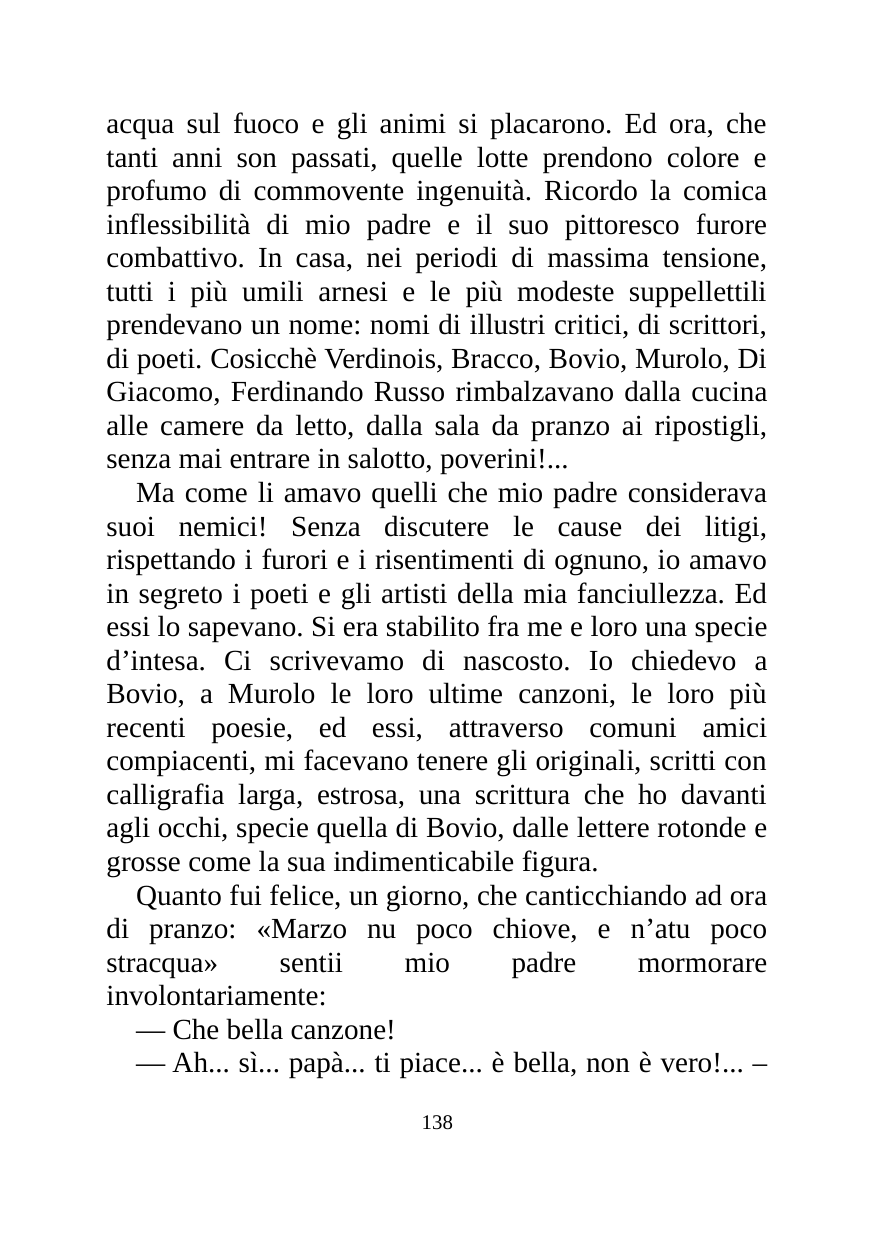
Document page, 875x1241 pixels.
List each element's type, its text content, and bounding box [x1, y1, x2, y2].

text — Ah... sì... papà... ti piace... è bella, non è vero!... – [106, 1045, 768, 1079]
text — Che bella canzone! [106, 1012, 768, 1045]
text Ma come li amavo quelli che mio padre considerava suoi nemici! Senza discutere le cause dei litigi, rispettando i furori e i risentimenti di ognuno, io amavo in segreto i poeti e gli artisti della mia fanciullezza. Ed essi lo sapevano. Si era stabilito fra me e loro una specie d’intesa. Ci scrivevamo di nascosto. Io chiedevo a Bovio, a Murolo le loro ultime canzoni, le loro più recenti poesie, ed essi, attraverso comuni amici compiacenti, mi facevano tenere gli originali, scritti con calligrafia larga, estrosa, una scrittura che ho davanti agli occhi, specie quella di Bovio, dalle lettere rotonde e grosse come la sua indimenticabile figura. [106, 475, 768, 878]
text Quanto fui felice, un giorno, che canticchiando ad ora di pranzo: «Marzo nu poco chiove, e n’atu poco stracqua» sentii mio padre mormorare involontariamente: [106, 878, 768, 1012]
text acqua sul fuoco e gli animi si placarono. Ed ora, che tanti anni son passati, quelle lotte prendono colore e profumo di commovente ingenuità. Ricordo la comica inflessibilità di mio padre e il suo pittoresco furore combattivo. In casa, nei periodi di massima tensione, tutti i più umili arnesi e le più modeste suppellettili prendevano un nome: nomi di illustri critici, di scrittori, di poeti. Cosicchè Verdinois, Bracco, Bovio, Murolo, Di Giacomo, Ferdinando Russo rimbalzavano dalla cucina alle camere da letto, dalla sala da pranzo ai ripostigli, senza mai entrare in salotto, poverini!... [106, 106, 768, 475]
